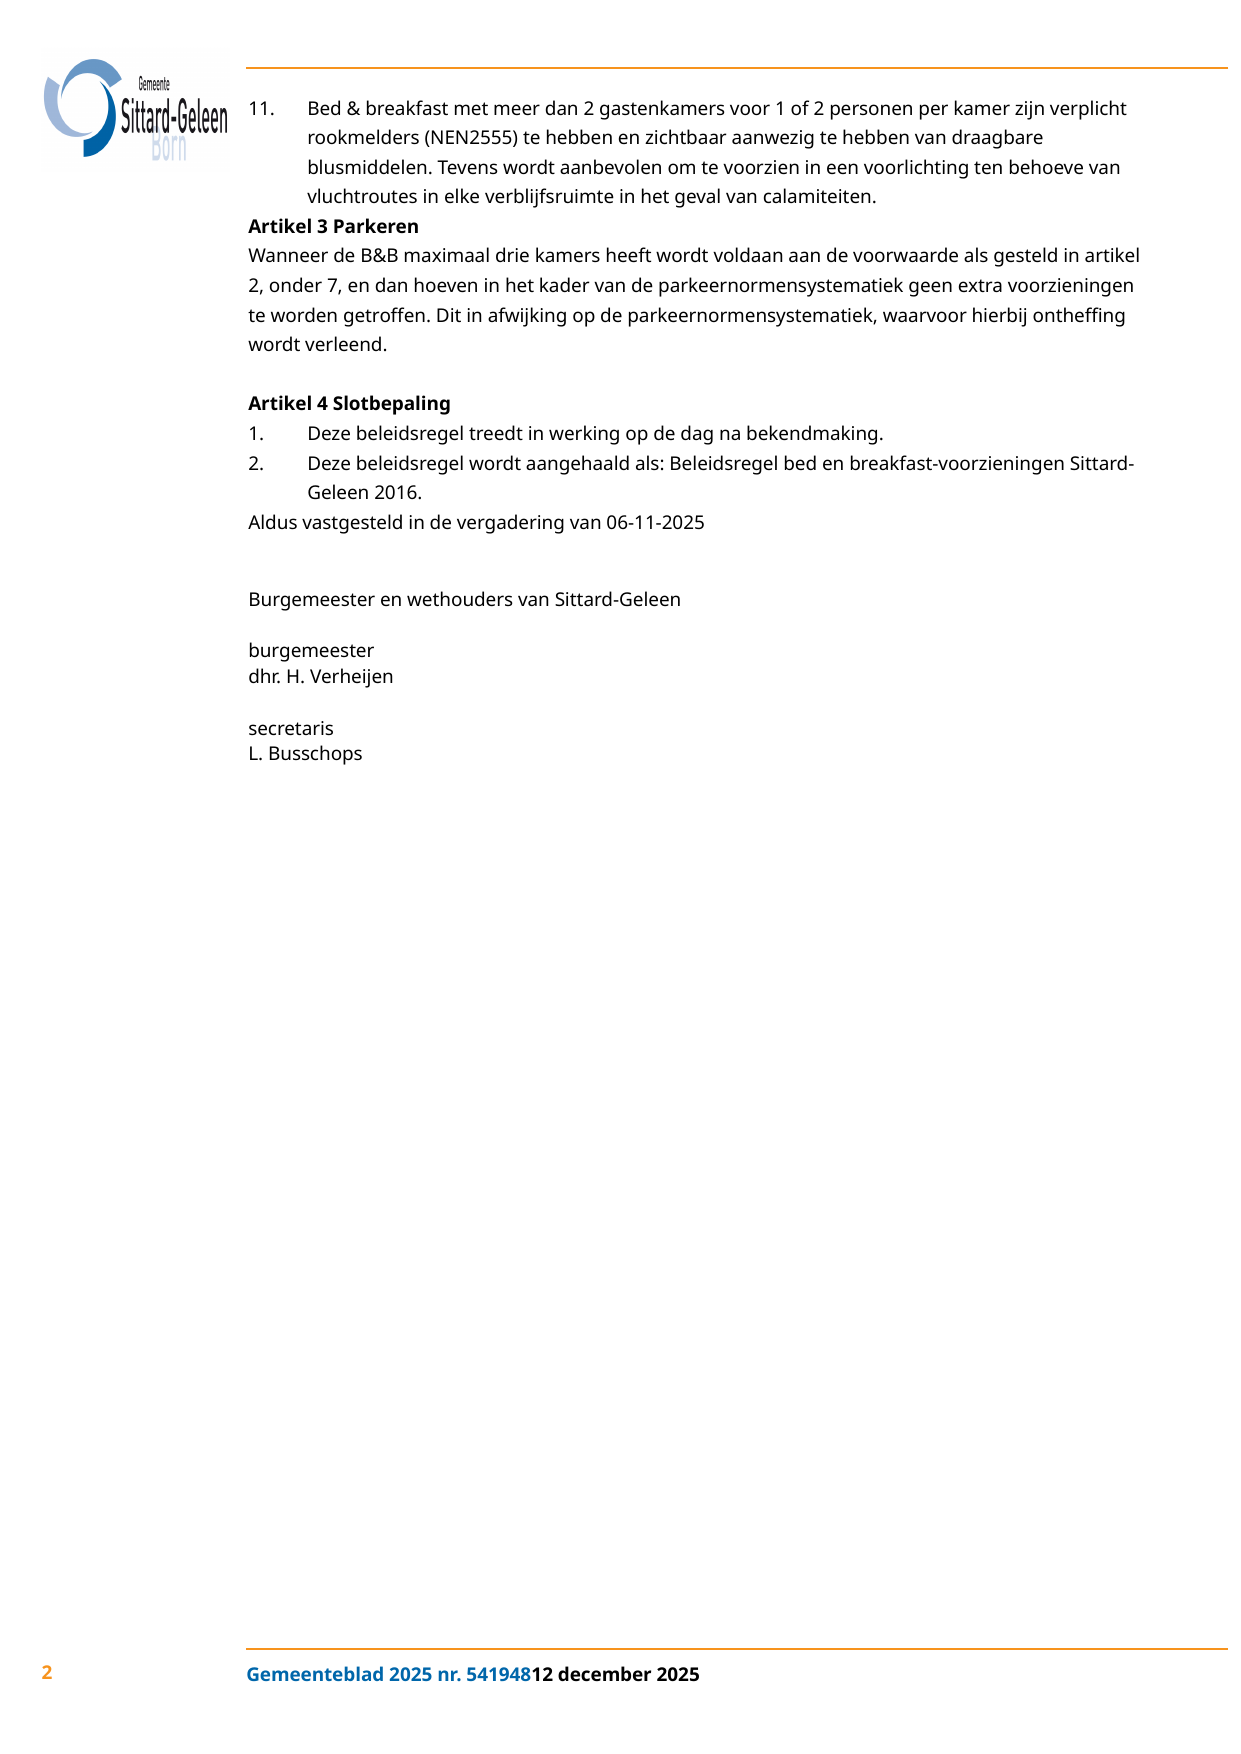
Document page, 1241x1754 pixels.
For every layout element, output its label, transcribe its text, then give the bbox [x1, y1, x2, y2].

picture [41, 47, 231, 172]
text Burgemeester en wethouders van Sittard-Geleen [248, 586, 1152, 612]
list Bed & breakfast met meer dan 2 gastenkamers voor 1 of 2 personen per kamer zijn verplicht rookmelders (NEN2555) te hebben en zichtbaar aanwezig te hebben van draagbare blusmiddelen. Tevens wordt aanbevolen om te voorzien in een voorlichting ten behoeve van vluchtroutes in elke verblijfsruimte in het geval van calamiteiten. [248, 95, 1152, 209]
text burgemeester [248, 638, 1152, 663]
text secretaris [248, 715, 1152, 741]
text Artikel 3 Parkeren [248, 213, 1152, 239]
text Artikel 4 Slotbepaling [248, 391, 1152, 416]
list Deze beleidsregel treedt in werking op de dag na bekendmaking. [248, 420, 1152, 446]
text L. Busschops [248, 741, 1152, 766]
text Wanneer de B&B maximaal drie kamers heeft wordt voldaan aan de voorwaarde als gesteld in artikel 2, onder 7, en dan hoeven in het kader van de parkeernormensystematiek geen extra voorzieningen te worden getroffen. Dit in afwijking op de parkeernormensystematiek, waarvoor hierbij ontheffing wordt verleend. [248, 243, 1152, 357]
text Aldus vastgesteld in de vergadering van 06-11-2025 [248, 509, 1152, 535]
text dhr. H. Verheijen [248, 663, 1152, 689]
list Deze beleidsregel wordt aangehaald als: Beleidsregel bed en breakfast-voorzieningen Sittard- Geleen 2016. [248, 450, 1152, 505]
